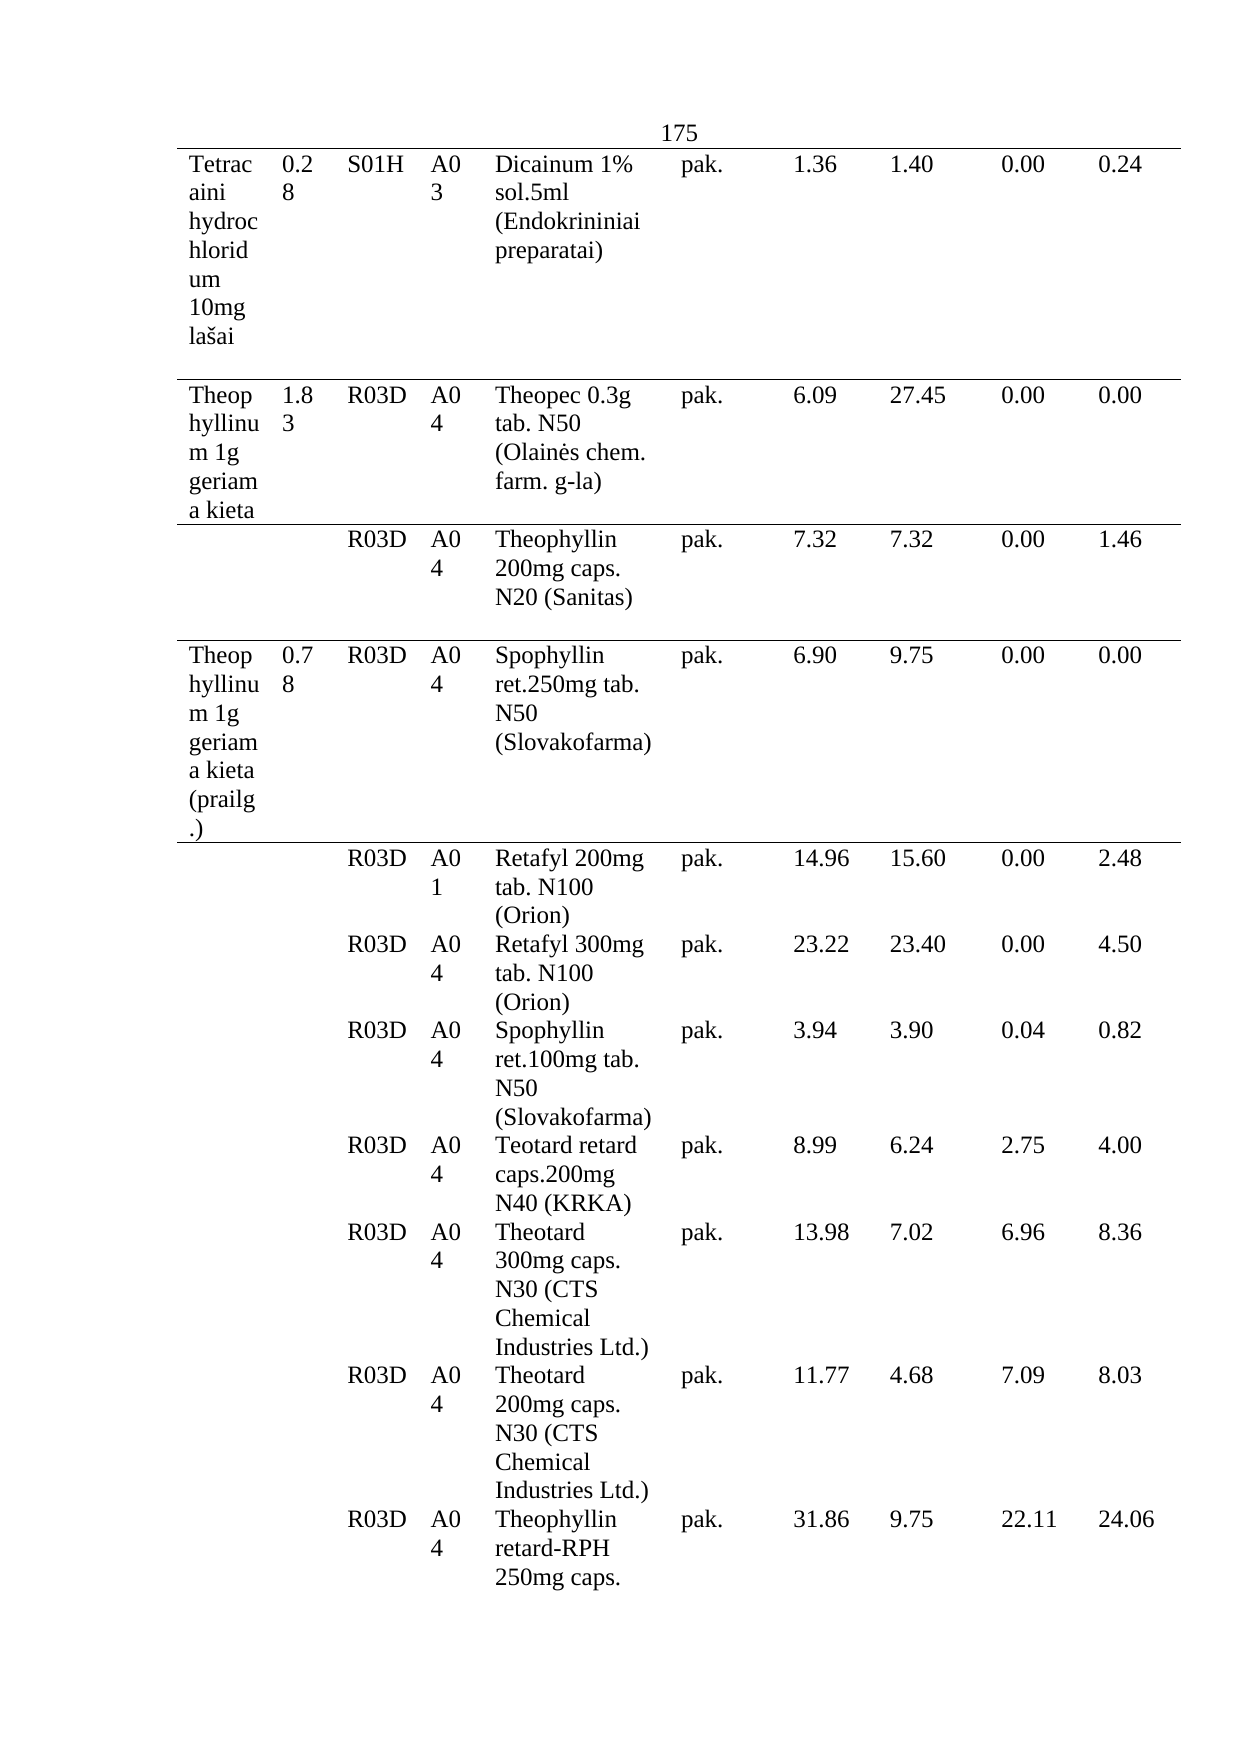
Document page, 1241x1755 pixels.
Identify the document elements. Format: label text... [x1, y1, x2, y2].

table_cell [271, 350, 336, 379]
table_cell 24.06 [1087, 1504, 1181, 1590]
table_cell [271, 929, 336, 1015]
table_cell A04 [419, 525, 483, 611]
table_cell [990, 611, 1087, 639]
table_cell R03D [336, 641, 419, 842]
table_cell 9.75 [878, 1504, 990, 1590]
table_cell Retafyl 200mg tab. N100 (Orion) [484, 843, 669, 929]
table_cell A04 [419, 929, 483, 1015]
table_cell 2.75 [990, 1130, 1087, 1217]
table_cell 23.40 [878, 929, 990, 1015]
table_cell 27.45 [878, 380, 990, 523]
table_cell 6.96 [990, 1217, 1087, 1360]
table_cell [271, 1360, 336, 1504]
table_cell 7.32 [878, 525, 990, 611]
table_cell 3.90 [878, 1015, 990, 1130]
table_cell Dicainum 1% sol.5ml (Endokrininiai preparatai) [484, 149, 669, 350]
table_cell 0.00 [1087, 641, 1181, 842]
table_cell 6.09 [782, 380, 878, 523]
table_cell A04 [419, 1217, 483, 1360]
table_cell S01H [336, 149, 419, 350]
table_cell R03D [336, 380, 419, 523]
table_cell pak. [670, 1360, 782, 1504]
table_cell [271, 525, 336, 611]
table_cell 0.04 [990, 1015, 1087, 1130]
table_cell 8.36 [1087, 1217, 1181, 1360]
table_cell [782, 350, 878, 379]
table_cell 13.98 [782, 1217, 878, 1360]
table_cell [177, 1015, 271, 1130]
table_cell A04 [419, 1130, 483, 1217]
table_cell 0.82 [1087, 1015, 1181, 1130]
table_cell [336, 611, 419, 639]
table_cell Spophyllin ret.100mg tab. N50 (Slovakofarma) [484, 1015, 669, 1130]
table_cell R03D [336, 843, 419, 929]
table_cell [177, 1217, 271, 1360]
table_cell 0.00 [990, 641, 1087, 842]
table_cell 4.50 [1087, 929, 1181, 1015]
table_cell pak. [670, 929, 782, 1015]
table_cell A04 [419, 1015, 483, 1130]
table_cell 14.96 [782, 843, 878, 929]
table_cell 0.00 [990, 929, 1087, 1015]
table_cell 0.78 [271, 641, 336, 842]
table_cell pak. [670, 641, 782, 842]
table_cell Tetracaini hydrochloridum 10mg lašai [177, 149, 271, 350]
table_cell [1087, 350, 1181, 379]
table_cell 4.00 [1087, 1130, 1181, 1217]
table_cell 0.00 [990, 380, 1087, 523]
table_cell [177, 1130, 271, 1217]
table_cell R03D [336, 1217, 419, 1360]
table_cell 1.83 [271, 380, 336, 523]
table_cell 31.86 [782, 1504, 878, 1590]
table_cell A04 [419, 641, 483, 842]
table_cell [177, 350, 271, 379]
table_cell [271, 1217, 336, 1360]
table_cell pak. [670, 843, 782, 929]
table_cell [271, 1130, 336, 1217]
table_cell 22.11 [990, 1504, 1087, 1590]
table_cell Teotard retard caps.200mg N40 (KRKA) [484, 1130, 669, 1217]
table_cell A04 [419, 380, 483, 523]
table_cell [419, 350, 483, 379]
table_cell pak. [670, 1504, 782, 1590]
table_cell 3.94 [782, 1015, 878, 1130]
table_cell [419, 611, 483, 639]
table_cell R03D [336, 1504, 419, 1590]
table_cell pak. [670, 1130, 782, 1217]
table_cell R03D [336, 1130, 419, 1217]
table_cell 11.77 [782, 1360, 878, 1504]
table_cell pak. [670, 525, 782, 611]
table_cell 1.40 [878, 149, 990, 350]
table_cell R03D [336, 1015, 419, 1130]
table_cell A04 [419, 1360, 483, 1504]
table_cell [177, 929, 271, 1015]
table_cell 0.28 [271, 149, 336, 350]
table_cell [336, 350, 419, 379]
table_cell [177, 525, 271, 611]
table_cell 7.02 [878, 1217, 990, 1360]
table_cell 6.24 [878, 1130, 990, 1217]
table_cell [271, 1015, 336, 1130]
table_cell pak. [670, 149, 782, 350]
table_cell [878, 611, 990, 639]
table_cell 8.99 [782, 1130, 878, 1217]
table_cell [878, 350, 990, 379]
table_cell [271, 1504, 336, 1590]
table_cell [177, 1504, 271, 1590]
table_cell [177, 843, 271, 929]
table_cell 2.48 [1087, 843, 1181, 929]
table_cell 7.09 [990, 1360, 1087, 1504]
table_cell [1087, 611, 1181, 639]
table_cell 9.75 [878, 641, 990, 842]
table_cell Spophyllin ret.250mg tab. N50 (Slovakofarma) [484, 641, 669, 842]
table_cell R03D [336, 525, 419, 611]
table_cell Theotard 200mg caps. N30 (CTS Chemical Industries Ltd.) [484, 1360, 669, 1504]
table_cell [990, 350, 1087, 379]
table_cell pak. [670, 1015, 782, 1130]
table_cell 7.32 [782, 525, 878, 611]
table_cell [484, 350, 669, 379]
table_cell 15.60 [878, 843, 990, 929]
table_cell pak. [670, 380, 782, 523]
table_cell pak. [670, 1217, 782, 1360]
table_cell [670, 611, 782, 639]
table_cell [177, 611, 271, 639]
table_cell A01 [419, 843, 483, 929]
table_cell [177, 1360, 271, 1504]
table_cell 0.24 [1087, 149, 1181, 350]
table_cell [484, 611, 669, 639]
table_cell 0.00 [990, 149, 1087, 350]
table_cell 1.46 [1087, 525, 1181, 611]
table_cell Theophyllin 200mg caps. N20 (Sanitas) [484, 525, 669, 611]
table_cell A04 [419, 1504, 483, 1590]
table_cell Theophyllin retard-RPH 250mg caps. [484, 1504, 669, 1590]
table_cell 4.68 [878, 1360, 990, 1504]
table_cell 23.22 [782, 929, 878, 1015]
table_cell [271, 843, 336, 929]
table_cell Retafyl 300mg tab. N100 (Orion) [484, 929, 669, 1015]
table_cell 0.00 [1087, 380, 1181, 523]
table_cell 8.03 [1087, 1360, 1181, 1504]
table_cell 0.00 [990, 843, 1087, 929]
table_cell 6.90 [782, 641, 878, 842]
table_cell [782, 611, 878, 639]
table_cell 1.36 [782, 149, 878, 350]
table_cell Theophyllinum 1g geriama kieta [177, 380, 271, 523]
table_cell A03 [419, 149, 483, 350]
table_cell Theotard 300mg caps. N30 (CTS Chemical Industries Ltd.) [484, 1217, 669, 1360]
table_cell [670, 350, 782, 379]
table_cell [271, 611, 336, 639]
table_cell 0.00 [990, 525, 1087, 611]
table_cell R03D [336, 1360, 419, 1504]
table_cell Theopec 0.3g tab. N50 (Olainės chem. farm. g-la) [484, 380, 669, 523]
table_cell R03D [336, 929, 419, 1015]
table_cell Theophyllinum 1g geriama kieta (prailg.) [177, 641, 271, 842]
